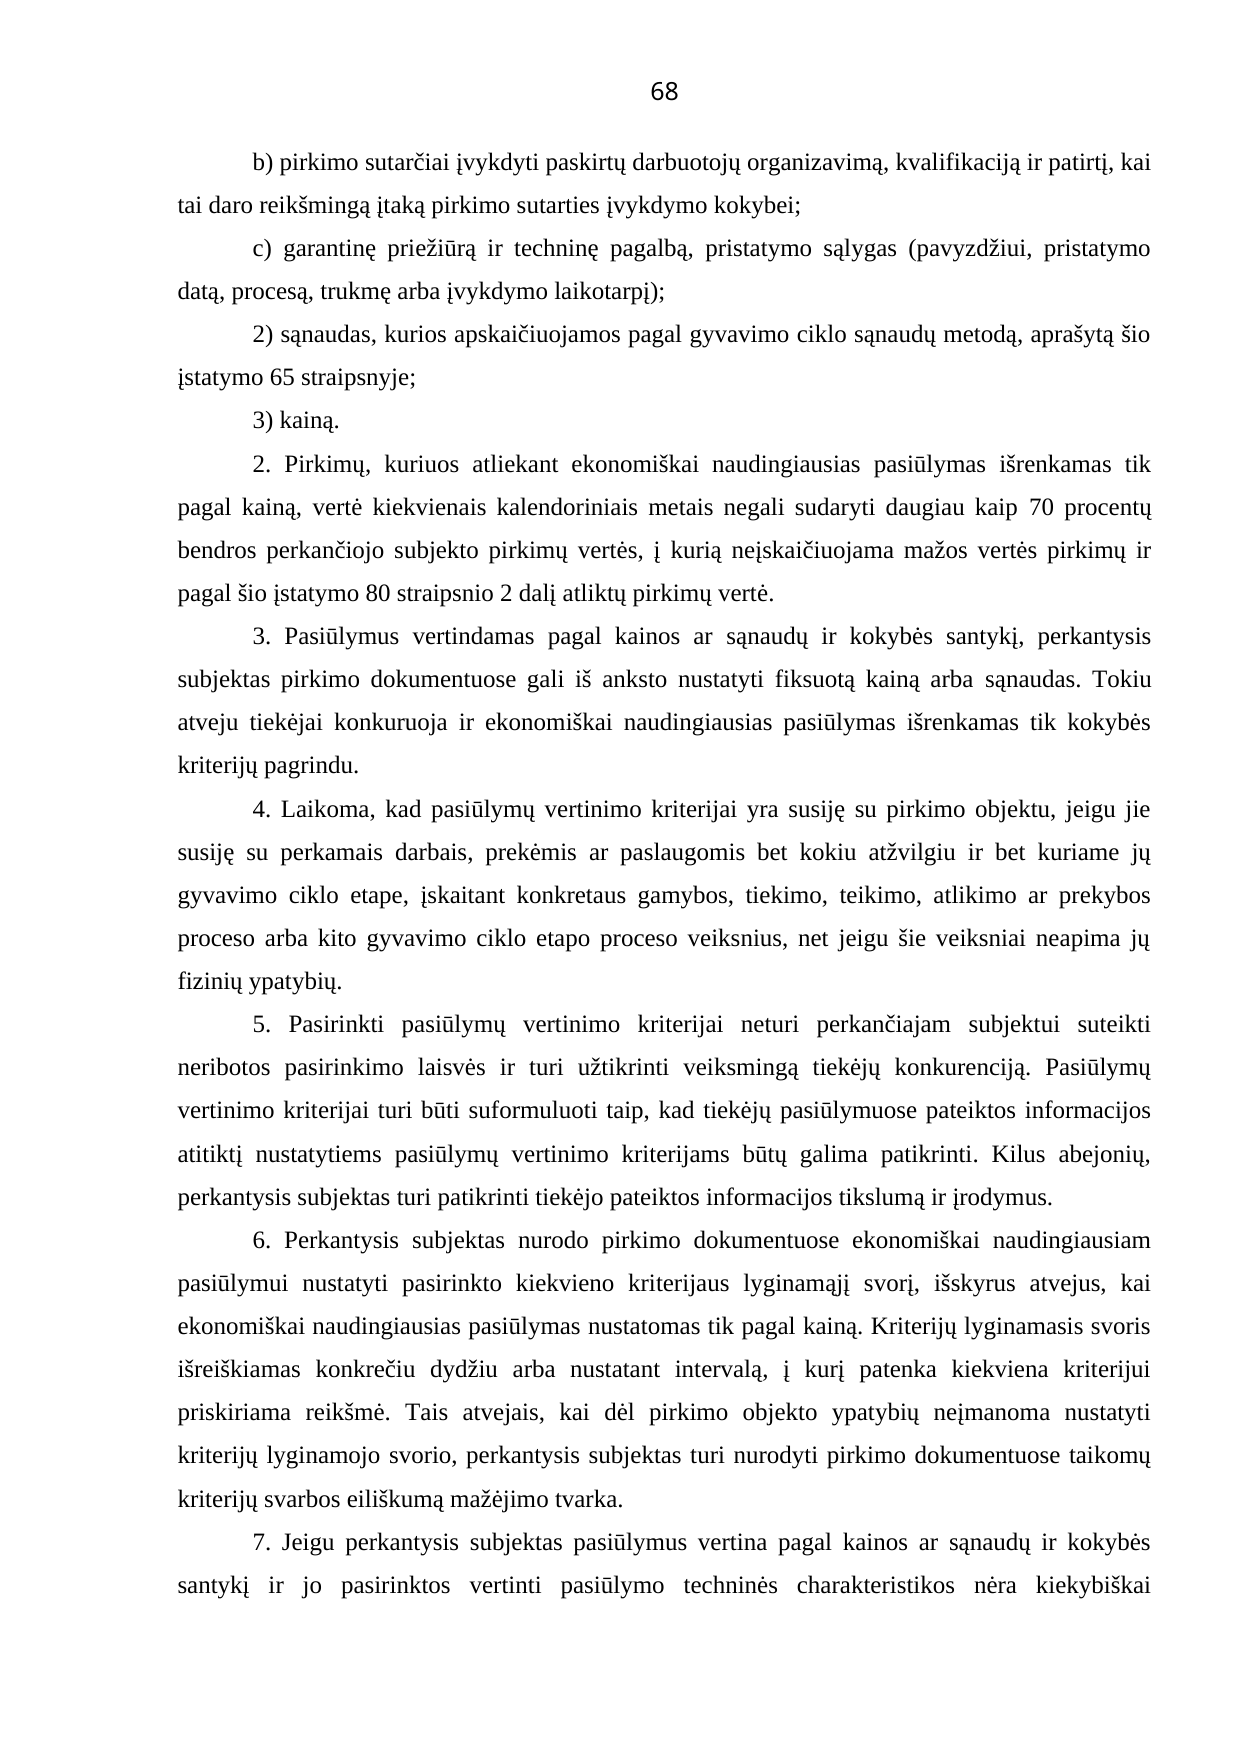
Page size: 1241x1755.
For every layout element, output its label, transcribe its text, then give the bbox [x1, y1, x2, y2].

text 4. Laikoma, kad pasiūlymų vertinimo kriterijai yra susiję su pirkimo objektu, jeigu jie susiję su perkamais darbais, prekėmis ar paslaugomis bet kokiu atžvilgiu ir bet kuriame jų gyvavimo ciklo etape, įskaitant konkretaus gamybos, tiekimo, teikimo, atlikimo ar prekybos proceso arba kito gyvavimo ciklo etapo proceso veiksnius, net jeigu šie veiksniai neapima jų fizinių ypatybių. [177, 794, 1152, 995]
text 3) kainą. [177, 406, 1152, 434]
text c) garantinę priežiūrą ir techninę pagalbą, pristatymo sąlygas (pavyzdžiui, pristatymo datą, procesą, trukmę arba įvykdymo laikotarpį); [177, 233, 1152, 305]
text 5. Pasirinkti pasiūlymų vertinimo kriterijai neturi perkančiajam subjektui suteikti neribotos pasirinkimo laisvės ir turi užtikrinti veiksmingą tiekėjų konkurenciją. Pasiūlymų vertinimo kriterijai turi būti suformuluoti taip, kad tiekėjų pasiūlymuose pateiktos informacijos atitiktį nustatytiems pasiūlymų vertinimo kriterijams būtų galima patikrinti. Kilus abejonių, perkantysis subjektas turi patikrinti tiekėjo pateiktos informacijos tikslumą ir įrodymus. [177, 1009, 1152, 1211]
text 3. Pasiūlymus vertindamas pagal kainos ar sąnaudų ir kokybės santykį, perkantysis subjektas pirkimo dokumentuose gali iš anksto nustatyti fiksuotą kainą arba sąnaudas. Tokiu atveju tiekėjai konkuruoja ir ekonomiškai naudingiausias pasiūlymas išrenkamas tik kokybės kriterijų pagrindu. [177, 621, 1152, 779]
text 6. Perkantysis subjektas nurodo pirkimo dokumentuose ekonomiškai naudingiausiam pasiūlymui nustatyti pasirinkto kiekvieno kriterijaus lyginamąjį svorį, išskyrus atvejus, kai ekonomiškai naudingiausias pasiūlymas nustatomas tik pagal kainą. Kriterijų lyginamasis svoris išreiškiamas konkrečiu dydžiu arba nustatant intervalą, į kurį patenka kiekviena kriterijui priskiriama reikšmė. Tais atvejais, kai dėl pirkimo objekto ypatybių neįmanoma nustatyti kriterijų lyginamojo svorio, perkantysis subjektas turi nurodyti pirkimo dokumentuose taikomų kriterijų svarbos eiliškumą mažėjimo tvarka. [177, 1225, 1152, 1512]
text 2) sąnaudas, kurios apskaičiuojamos pagal gyvavimo ciklo sąnaudų metodą, aprašytą šio įstatymo 65 straipsnyje; [177, 319, 1152, 391]
text b) pirkimo sutarčiai įvykdyti paskirtų darbuotojų organizavimą, kvalifikaciją ir patirtį, kai tai daro reikšmingą įtaką pirkimo sutarties įvykdymo kokybei; [177, 147, 1152, 219]
text 7. Jeigu perkantysis subjektas pasiūlymus vertina pagal kainos ar sąnaudų ir kokybės santykį ir jo pasirinktos vertinti pasiūlymo techninės charakteristikos nėra kiekybiškai [177, 1527, 1152, 1599]
text 2. Pirkimų, kuriuos atliekant ekonomiškai naudingiausias pasiūlymas išrenkamas tik pagal kainą, vertė kiekvienais kalendoriniais metais negali sudaryti daugiau kaip 70 procentų bendros perkančiojo subjekto pirkimų vertės, į kurią neįskaičiuojama mažos vertės pirkimų ir pagal šio įstatymo 80 straipsnio 2 dalį atliktų pirkimų vertė. [177, 449, 1152, 607]
